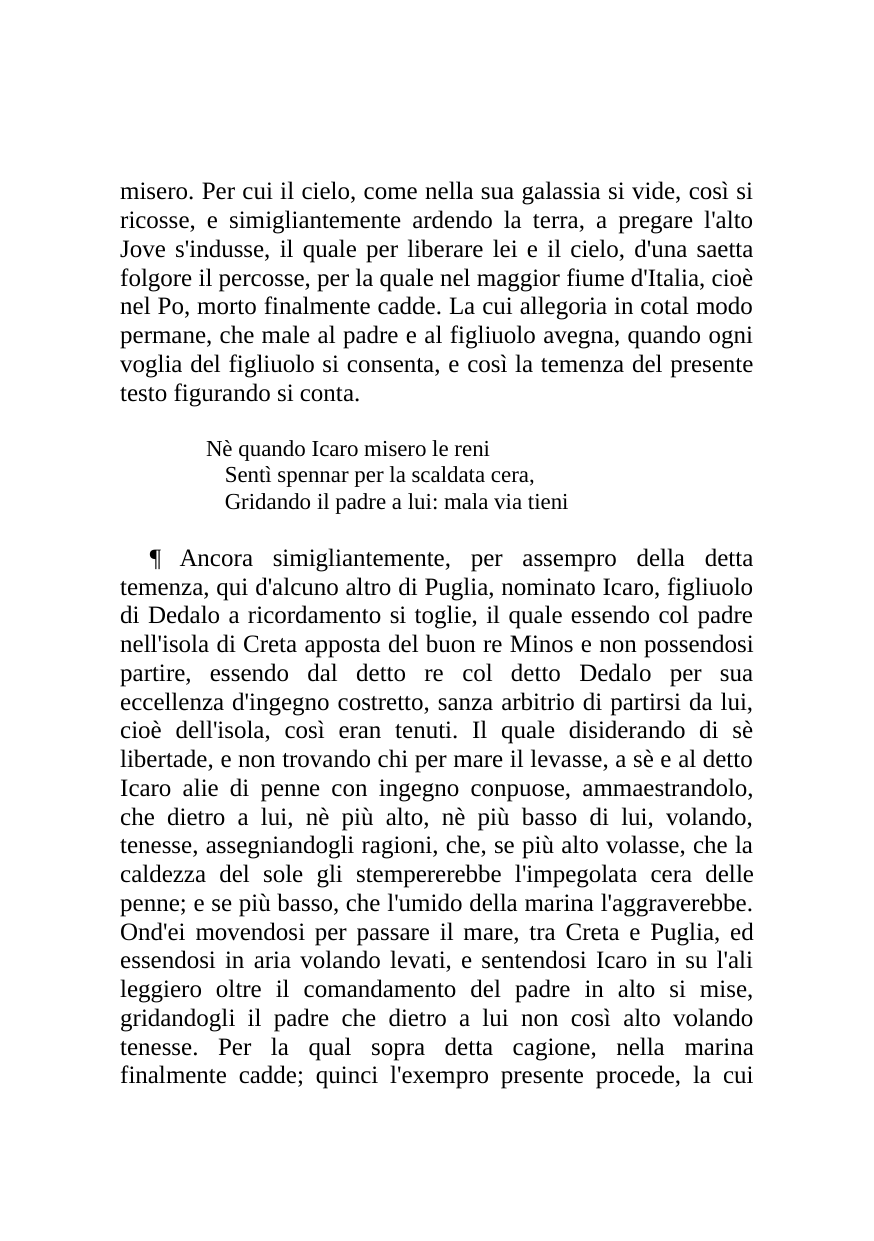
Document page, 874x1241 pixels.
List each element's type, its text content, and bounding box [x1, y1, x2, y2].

text Gridando il padre a lui: mala via tieni [195, 488, 754, 514]
text misero. Per cui il cielo, come nella sua galassia si vide, così si ricosse, e simigliantemente ardendo la terra, a pregare l'alto Jove s'indusse, il quale per liberare lei e il cielo, d'una saetta folgore il percosse, per la quale nel maggior fiume d'Italia, cioè nel Po, morto finalmente cadde. La cui allegoria in cotal modo permane, che male al padre e al figliuolo avegna, quando ogni voglia del figliuolo si consenta, e così la temenza del presente testo figurando si conta. [120, 176, 754, 406]
text ¶ Ancora simigliantemente, per assempro della detta temenza, qui d'alcuno altro di Puglia, nominato Icaro, figliuolo di Dedalo a ricordamento si toglie, il quale essendo col padre nell'isola di Creta apposta del buon re Minos e non possendosi partire, essendo dal detto re col detto Dedalo per sua eccellenza d'ingegno costretto, sanza arbitrio di partirsi da lui, cioè dell'isola, così eran tenuti. Il quale disiderando di sè libertade, e non trovando chi per mare il levasse, a sè e al detto Icaro alie di penne con ingegno conpuose, ammaestrandolo, che dietro a lui, nè più alto, nè più basso di lui, volando, tenesse, assegniandogli ragioni, che, se più alto volasse, che la caldezza del sole gli stempererebbe l'impegolata cera delle penne; e se più basso, che l'umido della marina l'aggraverebbe. Ond'ei movendosi per passare il mare, tra Creta e Puglia, ed essendosi in aria volando levati, e sentendosi Icaro in su l'ali leggiero oltre il comandamento del padre in alto si mise, gridandogli il padre che dietro a lui non così alto volando tenesse. Per la qual sopra detta cagione, nella marina finalmente cadde; quinci l'exempro presente procede, la cui [120, 543, 754, 1089]
text Nè quando Icaro misero le reni [176, 435, 754, 462]
text Sentì spennar per la scaldata cera, [195, 462, 754, 488]
